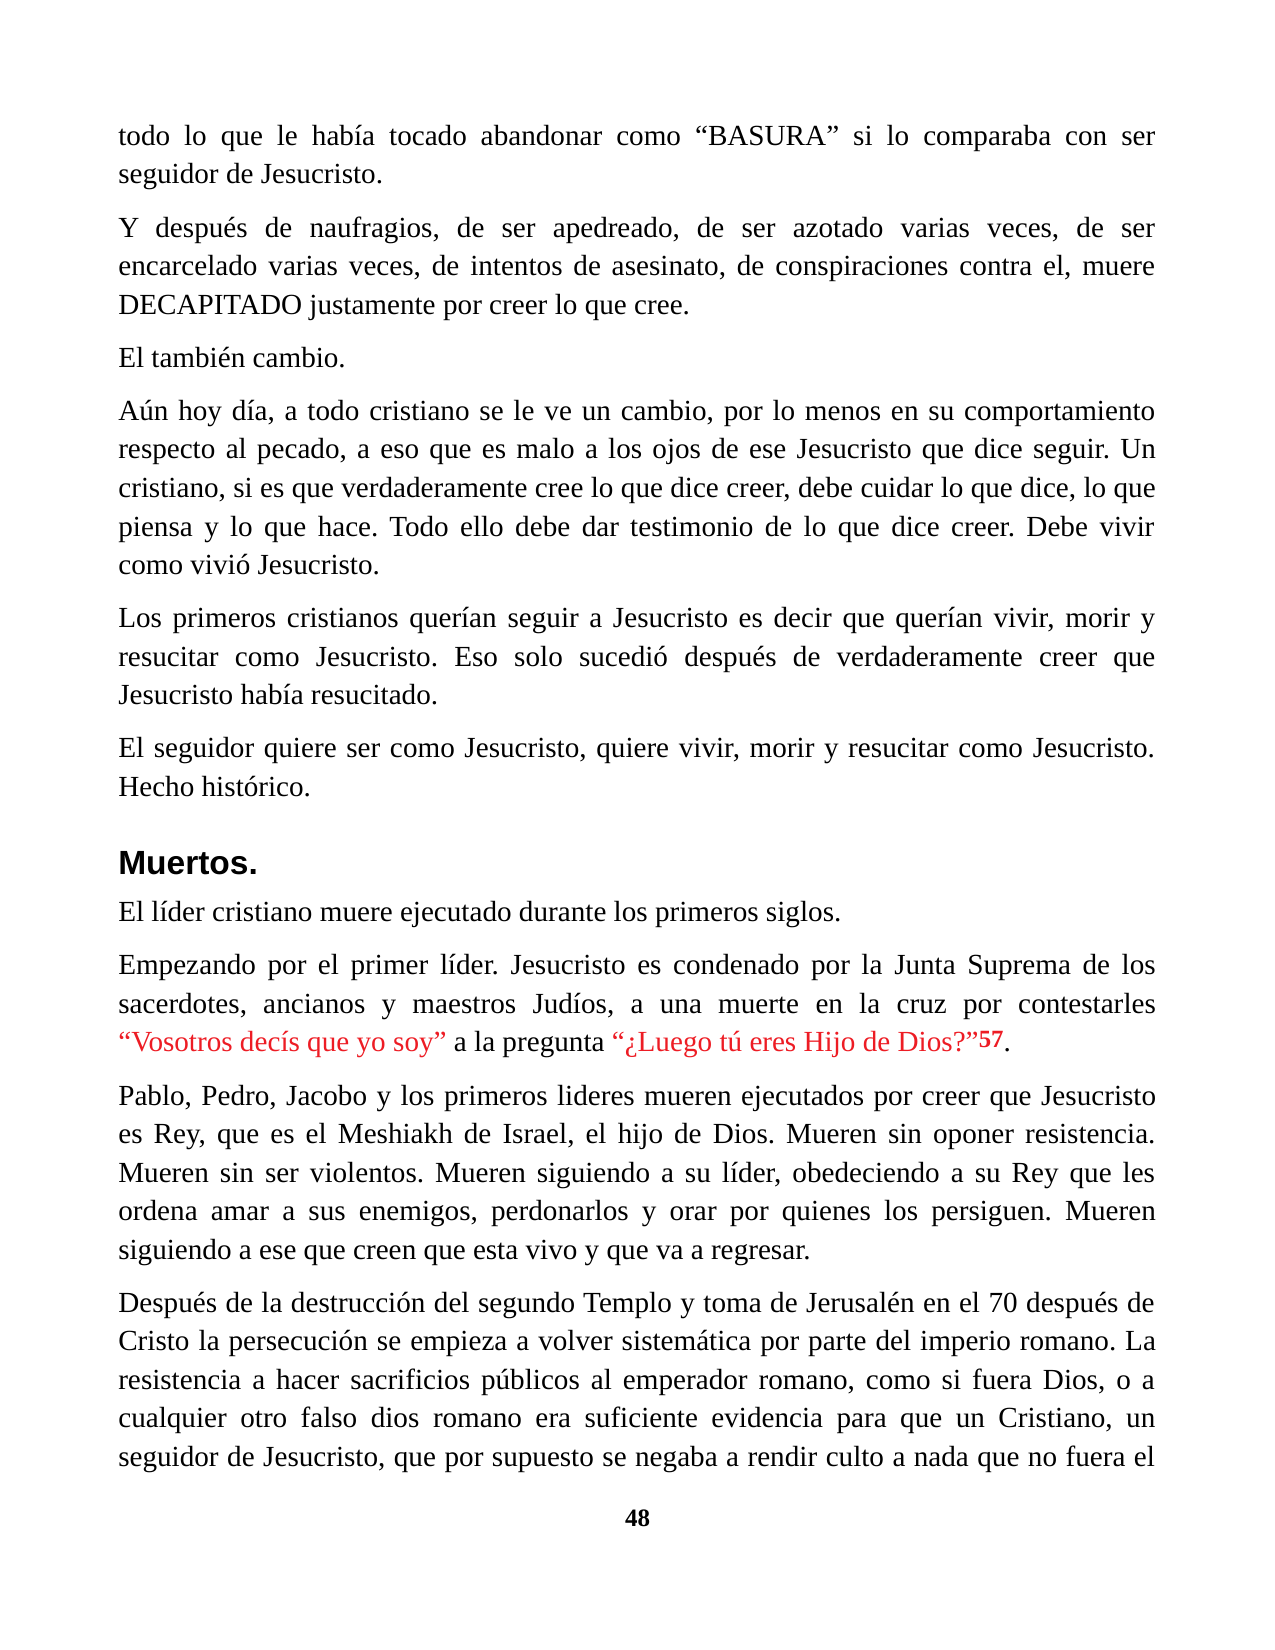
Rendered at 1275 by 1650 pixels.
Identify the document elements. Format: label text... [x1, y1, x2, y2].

text El también cambio. [118, 340, 1157, 373]
subtitle Muertos. [118, 843, 1157, 882]
text Empezando por el primer líder. Jesucristo es condenado por la Junta Suprema de los sacerdotes, ancianos y maestros Judíos, a una muerte en la cruz por contestarles “Vosotros decís que yo soy” a la pregunta “¿Luego tú eres Hijo de Dios?”. [118, 947, 1157, 1058]
text El seguidor quiere ser como Jesucristo, quiere vivir, morir y resucitar como Jesucristo. Hecho histórico. [118, 731, 1157, 803]
text Pablo, Pedro, Jacobo y los primeros lideres mueren ejecutados por creer que Jesucristo es Rey, que es el Meshiakh de Israel, el hijo de Dios. Mueren sin oponer resistencia. Mueren sin ser violentos. Mueren siguiendo a su líder, obedeciendo a su Rey que les ordena amar a sus enemigos, perdonarlos y orar por quienes los persiguen. Mueren siguiendo a ese que creen que esta vivo y que va a regresar. [118, 1078, 1157, 1265]
text Aún hoy día, a todo cristiano se le ve un cambio, por lo menos en su comportamiento respecto al pecado, a eso que es malo a los ojos de ese Jesucristo que dice seguir. Un cristiano, si es que verdaderamente cree lo que dice creer, debe cuidar lo que dice, lo que piensa y lo que hace. Todo ello debe dar testimonio de lo que dice creer. Debe vivir como vivió Jesucristo. [118, 393, 1157, 581]
text Y después de naufragios, de ser apedreado, de ser azotado varias veces, de ser encarcelado varias veces, de intentos de asesinato, de conspiraciones contra el, muere DECAPITADO justamente por creer lo que cree. [118, 210, 1157, 320]
text El líder cristiano muere ejecutado durante los primeros siglos. [118, 894, 1157, 928]
text todo lo que le había tocado abandonar como “BASURA” si lo comparaba con ser seguidor de Jesucristo. [118, 118, 1157, 190]
text Los primeros cristianos querían seguir a Jesucristo es decir que querían vivir, morir y resucitar como Jesucristo. Eso solo sucedió después de verdaderamente creer que Jesucristo había resucitado. [118, 600, 1157, 711]
text Después de la destrucción del segundo Templo y toma de Jerusalén en el 70 después de Cristo la persecución se empieza a volver sistemática por parte del imperio romano. La resistencia a hacer sacrificios públicos al emperador romano, como si fuera Dios, o a cualquier otro falso dios romano era suficiente evidencia para que un Cristiano, un seguidor de Jesucristo, que por supuesto se negaba a rendir culto a nada que no fuera el [118, 1285, 1157, 1473]
